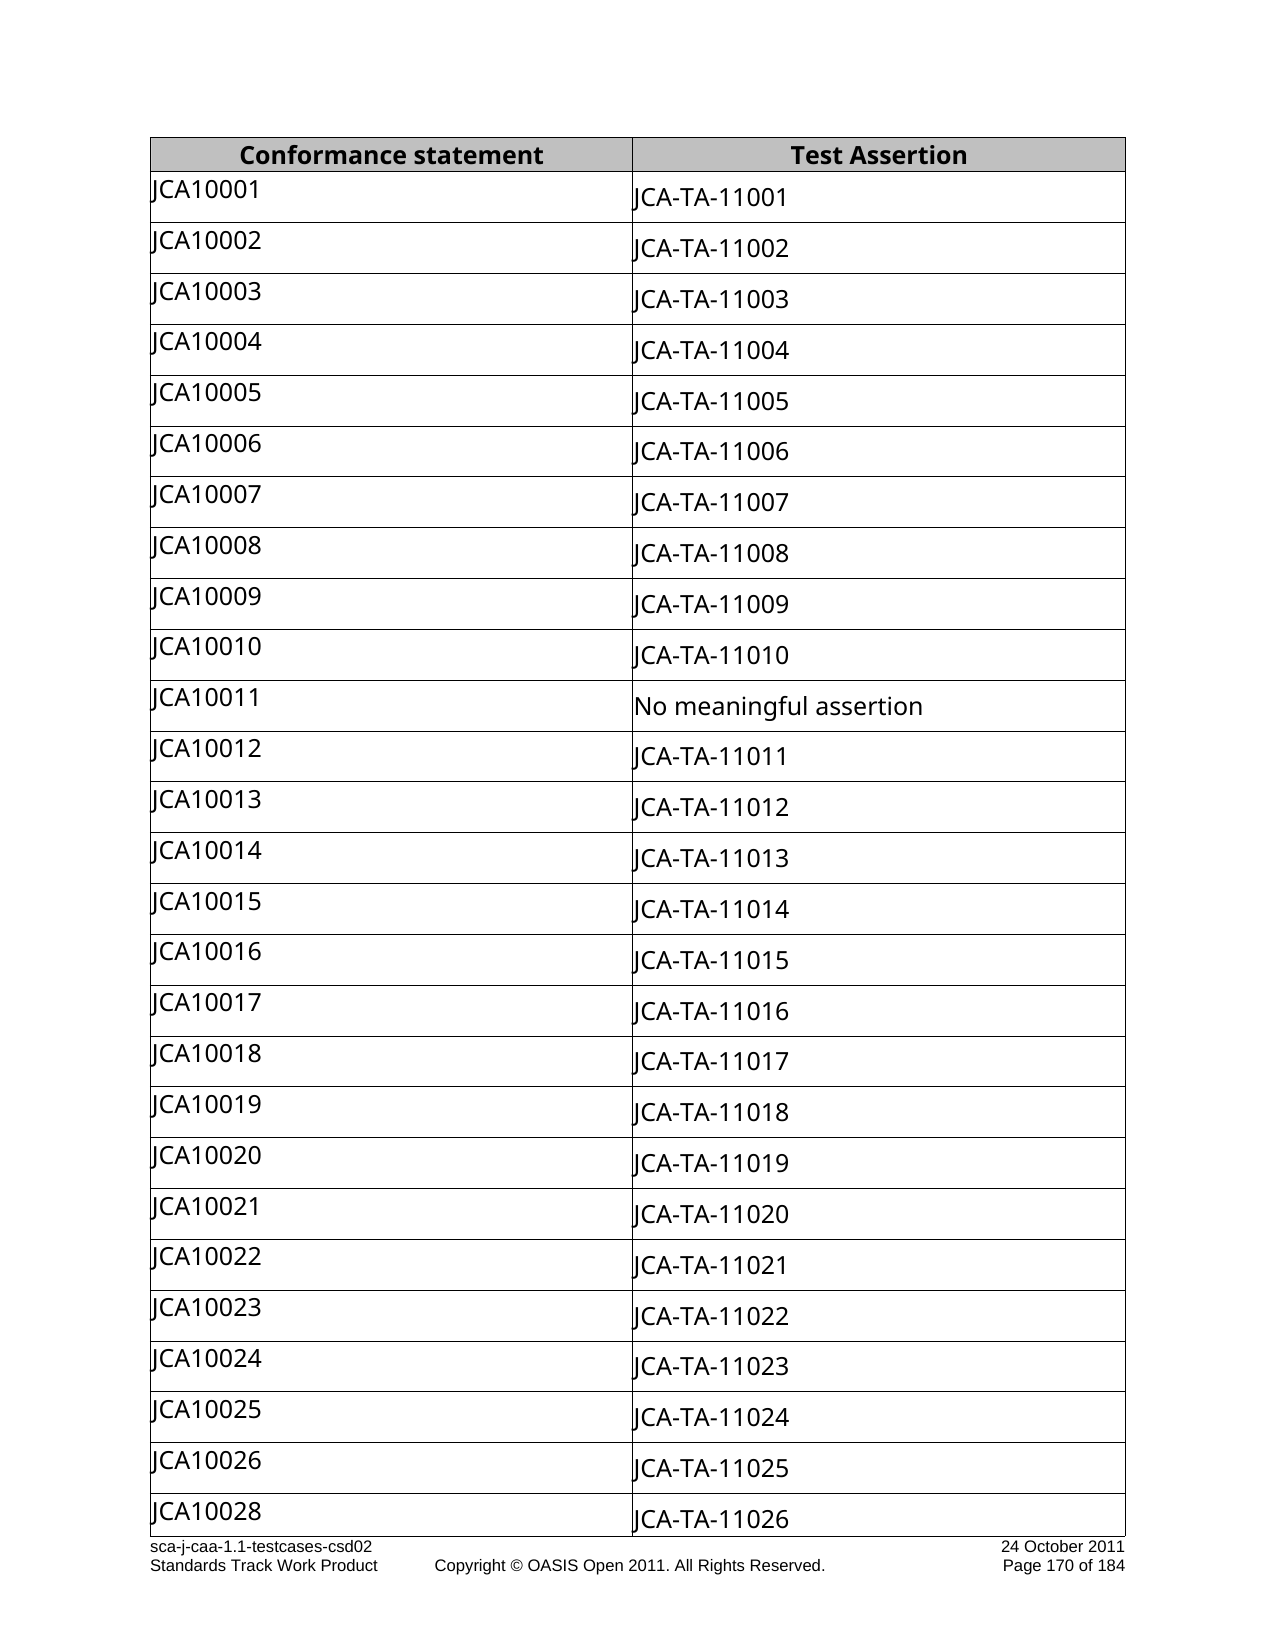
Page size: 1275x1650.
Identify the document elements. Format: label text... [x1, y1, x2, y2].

table_cell JCA10026 [151, 1443, 632, 1493]
table_cell JCA10013 [151, 782, 632, 832]
table_cell JCA10002 [151, 223, 632, 273]
table_cell JCA10022 [151, 1240, 632, 1290]
table_cell JCA-TA-11014 [633, 884, 1125, 934]
table_cell JCA-TA-11010 [633, 630, 1125, 680]
table_cell JCA10015 [151, 884, 632, 934]
table_cell JCA10010 [151, 630, 632, 680]
table_cell JCA10009 [151, 579, 632, 629]
table_cell JCA-TA-11021 [633, 1240, 1125, 1290]
table_cell JCA10001 [151, 172, 632, 222]
table_cell JCA10005 [151, 376, 632, 426]
table_cell JCA-TA-11003 [633, 274, 1125, 324]
table_cell JCA-TA-11020 [633, 1189, 1125, 1239]
table_cell JCA10004 [151, 325, 632, 375]
table_cell JCA10003 [151, 274, 632, 324]
table_cell JCA-TA-11016 [633, 986, 1125, 1036]
table_cell JCA10020 [151, 1138, 632, 1188]
table_cell JCA-TA-11015 [633, 935, 1125, 985]
table_cell JCA-TA-11017 [633, 1037, 1125, 1086]
table_cell JCA-TA-11025 [633, 1443, 1125, 1493]
table_cell JCA-TA-11004 [633, 325, 1125, 375]
table_cell JCA10028 [151, 1494, 632, 1536]
table_cell JCA10008 [151, 528, 632, 578]
table_cell JCA10012 [151, 732, 632, 781]
table_cell No meaningful assertion [633, 681, 1125, 731]
table_cell JCA10006 [151, 427, 632, 476]
table_cell JCA-TA-11005 [633, 376, 1125, 426]
table_cell JCA10019 [151, 1087, 632, 1137]
table_cell JCA-TA-11012 [633, 782, 1125, 832]
table_cell JCA-TA-11018 [633, 1087, 1125, 1137]
table_cell JCA10016 [151, 935, 632, 985]
table_cell JCA-TA-11022 [633, 1291, 1125, 1341]
table_cell JCA10021 [151, 1189, 632, 1239]
table_cell JCA-TA-11024 [633, 1392, 1125, 1442]
table_cell JCA10023 [151, 1291, 632, 1341]
table_cell JCA-TA-11026 [633, 1494, 1125, 1536]
table_cell JCA10011 [151, 681, 632, 731]
table_cell JCA-TA-11008 [633, 528, 1125, 578]
table_cell JCA10025 [151, 1392, 632, 1442]
table_cell JCA-TA-11023 [633, 1342, 1125, 1391]
table_cell JCA10024 [151, 1342, 632, 1391]
table_cell JCA10014 [151, 833, 632, 883]
table_cell JCA-TA-11006 [633, 427, 1125, 476]
table_cell JCA-TA-11011 [633, 732, 1125, 781]
table_cell JCA-TA-11002 [633, 223, 1125, 273]
table_cell JCA10017 [151, 986, 632, 1036]
table_cell JCA-TA-11013 [633, 833, 1125, 883]
table_cell JCA-TA-11007 [633, 477, 1125, 527]
table_cell JCA-TA-11001 [633, 172, 1125, 222]
table_cell JCA10007 [151, 477, 632, 527]
table_cell JCA10018 [151, 1037, 632, 1086]
table_cell JCA-TA-11019 [633, 1138, 1125, 1188]
table_cell JCA-TA-11009 [633, 579, 1125, 629]
